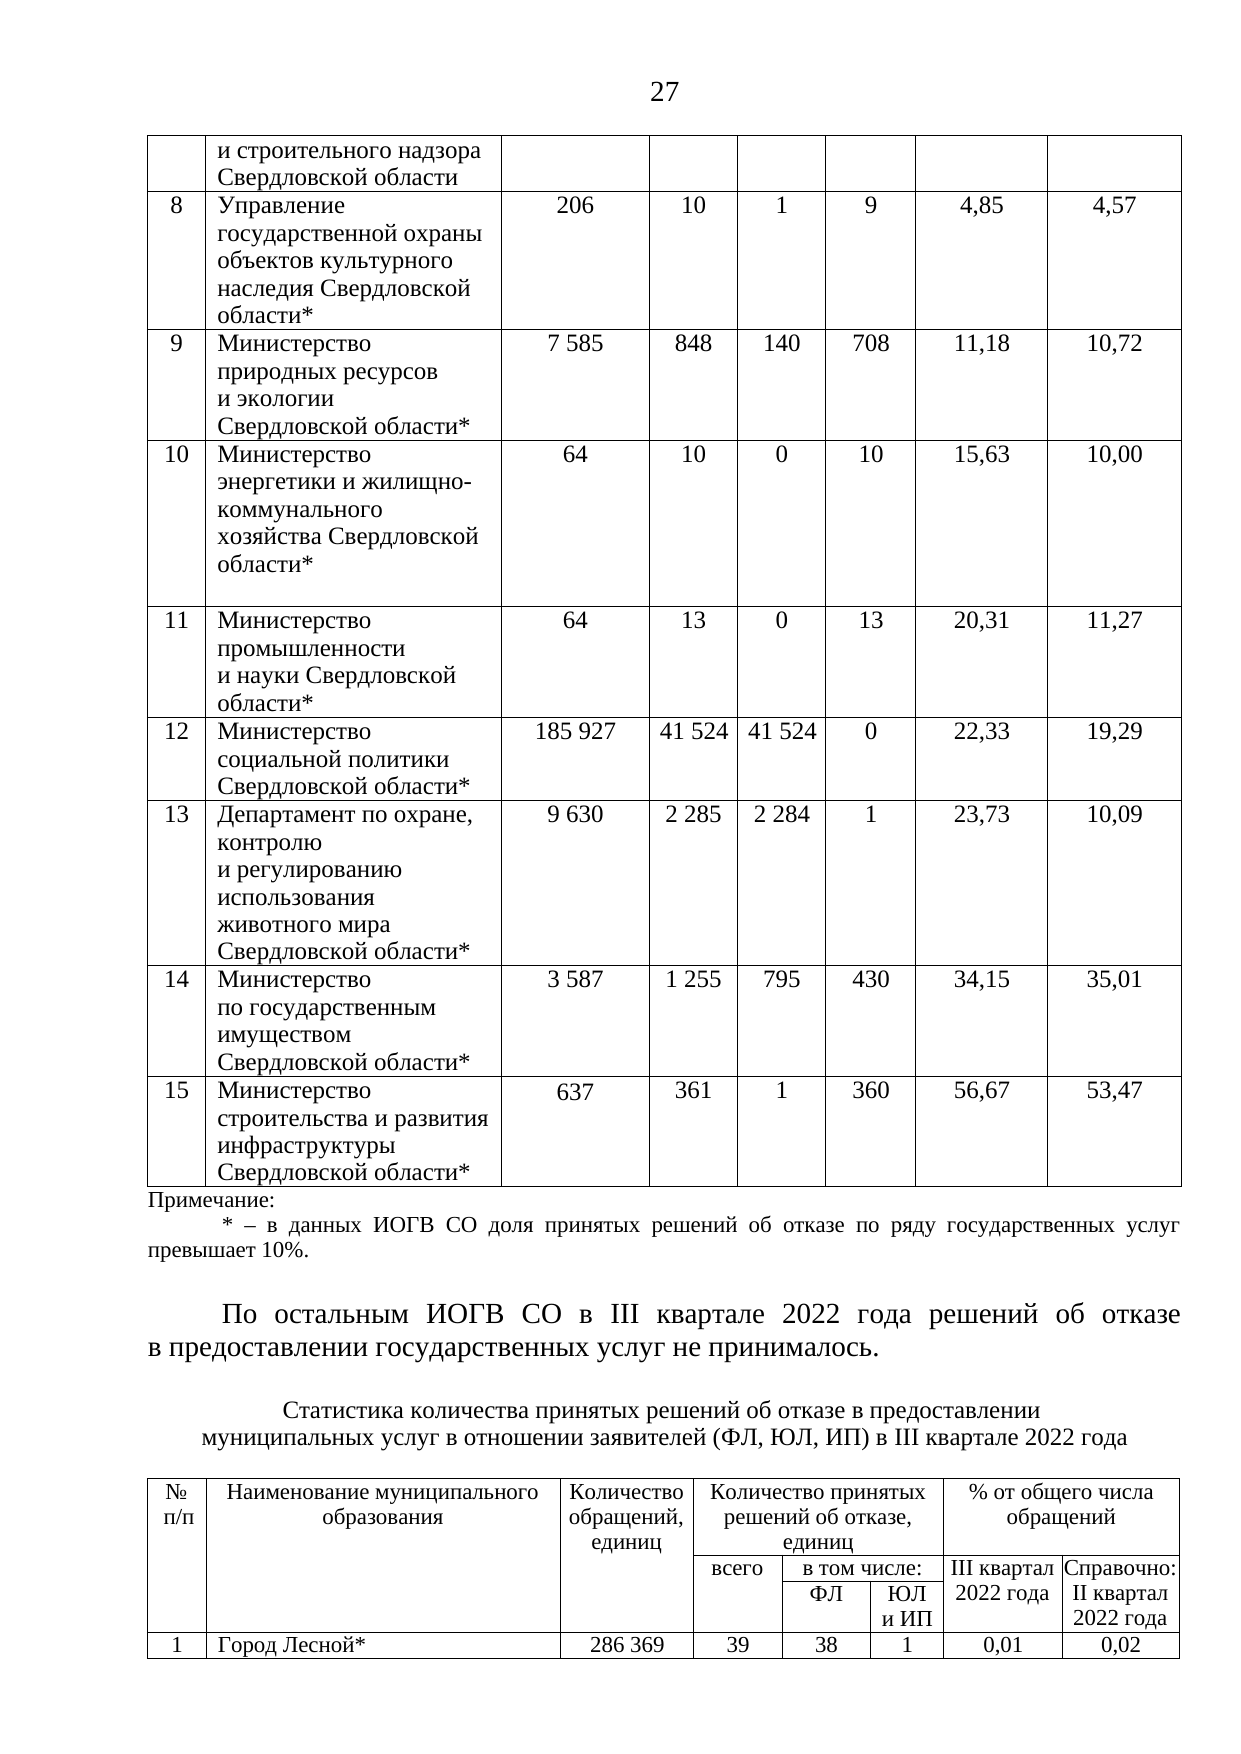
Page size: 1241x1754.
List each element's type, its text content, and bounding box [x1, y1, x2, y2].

table_cell 2 285 [650, 801, 737, 965]
table_cell III квартал 2022 года [944, 1556, 1062, 1632]
table_cell 23,73 [916, 801, 1047, 965]
table_cell 4,85 [916, 192, 1047, 329]
table_cell 53,47 [1048, 1077, 1181, 1186]
table_cell 848 [650, 330, 737, 439]
table_cell 185 927 [502, 718, 649, 800]
table_header № п/п [148, 1479, 206, 1632]
table_cell Министерство энергетики и жилищно-коммунального хозяйства Свердловской области* [206, 441, 501, 606]
table_cell 13 [826, 607, 915, 717]
text Статистика количества принятых решений об отказе в предоставлении [148, 1396, 1181, 1424]
table_cell 10 [148, 441, 205, 606]
text Примечание: [148, 1187, 1181, 1212]
table_cell 1 [738, 1077, 825, 1186]
table_cell 41 524 [650, 718, 737, 800]
table_cell 430 [826, 966, 915, 1076]
table_cell 15 [148, 1077, 205, 1186]
table_cell 7 585 [502, 330, 649, 439]
table_cell в том числе: [783, 1556, 943, 1581]
table_cell 13 [148, 801, 205, 965]
table_cell 14 [148, 966, 205, 1076]
table_cell 11,27 [1048, 607, 1181, 717]
table_cell 0 [738, 441, 825, 606]
table_cell 56,67 [916, 1077, 1047, 1186]
table_cell [502, 136, 649, 191]
table_header Количество обращений, единиц [561, 1479, 693, 1632]
table_cell 41 524 [738, 718, 825, 800]
table_cell 38 [783, 1633, 870, 1658]
table_cell [148, 136, 205, 191]
table_cell 1 [148, 1633, 206, 1658]
table_cell 19,29 [1048, 718, 1181, 800]
table_cell 20,31 [916, 607, 1047, 717]
text По остальным ИОГВ СО в III квартале 2022 года решений об отказе в предоставлении государственных услуг не принималось. [148, 1296, 1181, 1363]
table_cell 10,72 [1048, 330, 1181, 439]
table_cell 10 [650, 192, 737, 329]
table_cell 10 [650, 441, 737, 606]
table_cell 1 [871, 1633, 943, 1658]
table_cell 4,57 [1048, 192, 1181, 329]
table_cell 10 [826, 441, 915, 606]
table_cell [738, 136, 825, 191]
table_cell [650, 136, 737, 191]
table_cell ЮЛ и ИП [871, 1582, 943, 1632]
table_cell 1 255 [650, 966, 737, 1076]
table_cell 361 [650, 1077, 737, 1186]
table_cell 708 [826, 330, 915, 439]
table_cell ФЛ [783, 1582, 870, 1632]
table_cell Город Лесной* [207, 1633, 560, 1658]
table_cell 1 [826, 801, 915, 965]
table_cell 64 [502, 441, 649, 606]
table_cell 9 630 [502, 801, 649, 965]
table_cell 1 [738, 192, 825, 329]
table_cell 9 [826, 192, 915, 329]
table_cell [826, 136, 915, 191]
table_cell 3 587 [502, 966, 649, 1076]
table_cell 35,01 [1048, 966, 1181, 1076]
table_cell 39 [694, 1633, 782, 1658]
table_cell 34,15 [916, 966, 1047, 1076]
table_cell 140 [738, 330, 825, 439]
table_cell [916, 136, 1047, 191]
table_cell Департамент по охране, контролю и регулированию использования животного мира Свердловской области* [206, 801, 501, 965]
table_cell 2 284 [738, 801, 825, 965]
table_cell Министерство социальной политики Свердловской области* [206, 718, 501, 800]
table_cell 10,09 [1048, 801, 1181, 965]
table_cell 8 [148, 192, 205, 329]
table_cell 637 [502, 1077, 649, 1186]
table_header % от общего числа обращений [944, 1479, 1179, 1554]
table_cell 12 [148, 718, 205, 800]
table_cell 206 [502, 192, 649, 329]
text * – в данных ИОГВ СО доля принятых решений об отказе по ряду государственных услуг превышает 10%. [148, 1212, 1181, 1262]
table_cell 360 [826, 1077, 915, 1186]
table_cell Управление государственной охраны объектов культурного наследия Свердловской области* [206, 192, 501, 329]
table_cell всего [694, 1556, 782, 1632]
table_cell 64 [502, 607, 649, 717]
table_cell 795 [738, 966, 825, 1076]
table_cell [1048, 136, 1181, 191]
table_cell 13 [650, 607, 737, 717]
table_cell 11,18 [916, 330, 1047, 439]
table_cell 9 [148, 330, 205, 439]
table_cell 0,01 [944, 1633, 1062, 1658]
table_header Наименование муниципального образования [207, 1479, 560, 1632]
text муниципальных услуг в отношении заявителей (ФЛ, ЮЛ, ИП) в III квартале 2022 года [148, 1424, 1181, 1451]
table_cell и строительного надзора Свердловской области [206, 136, 501, 191]
table_cell 0 [738, 607, 825, 717]
table_cell 0 [826, 718, 915, 800]
table_cell 286 369 [561, 1633, 693, 1658]
table_cell Справочно: II квартал 2022 года [1063, 1556, 1179, 1632]
table_cell 0,02 [1063, 1633, 1179, 1658]
table_cell 15,63 [916, 441, 1047, 606]
table_cell 10,00 [1048, 441, 1181, 606]
table_cell 22,33 [916, 718, 1047, 800]
table_cell Министерство промышленности и науки Свердловской области* [206, 607, 501, 717]
table_cell 11 [148, 607, 205, 717]
table_header Количество принятых решений об отказе, единиц [694, 1479, 943, 1554]
table_cell Министерство природных ресурсов и экологии Свердловской области* [206, 330, 501, 439]
table_cell Министерство по государственным имуществом Свердловской области* [206, 966, 501, 1076]
table_cell Министерство строительства и развития инфраструктуры Свердловской области* [206, 1077, 501, 1186]
